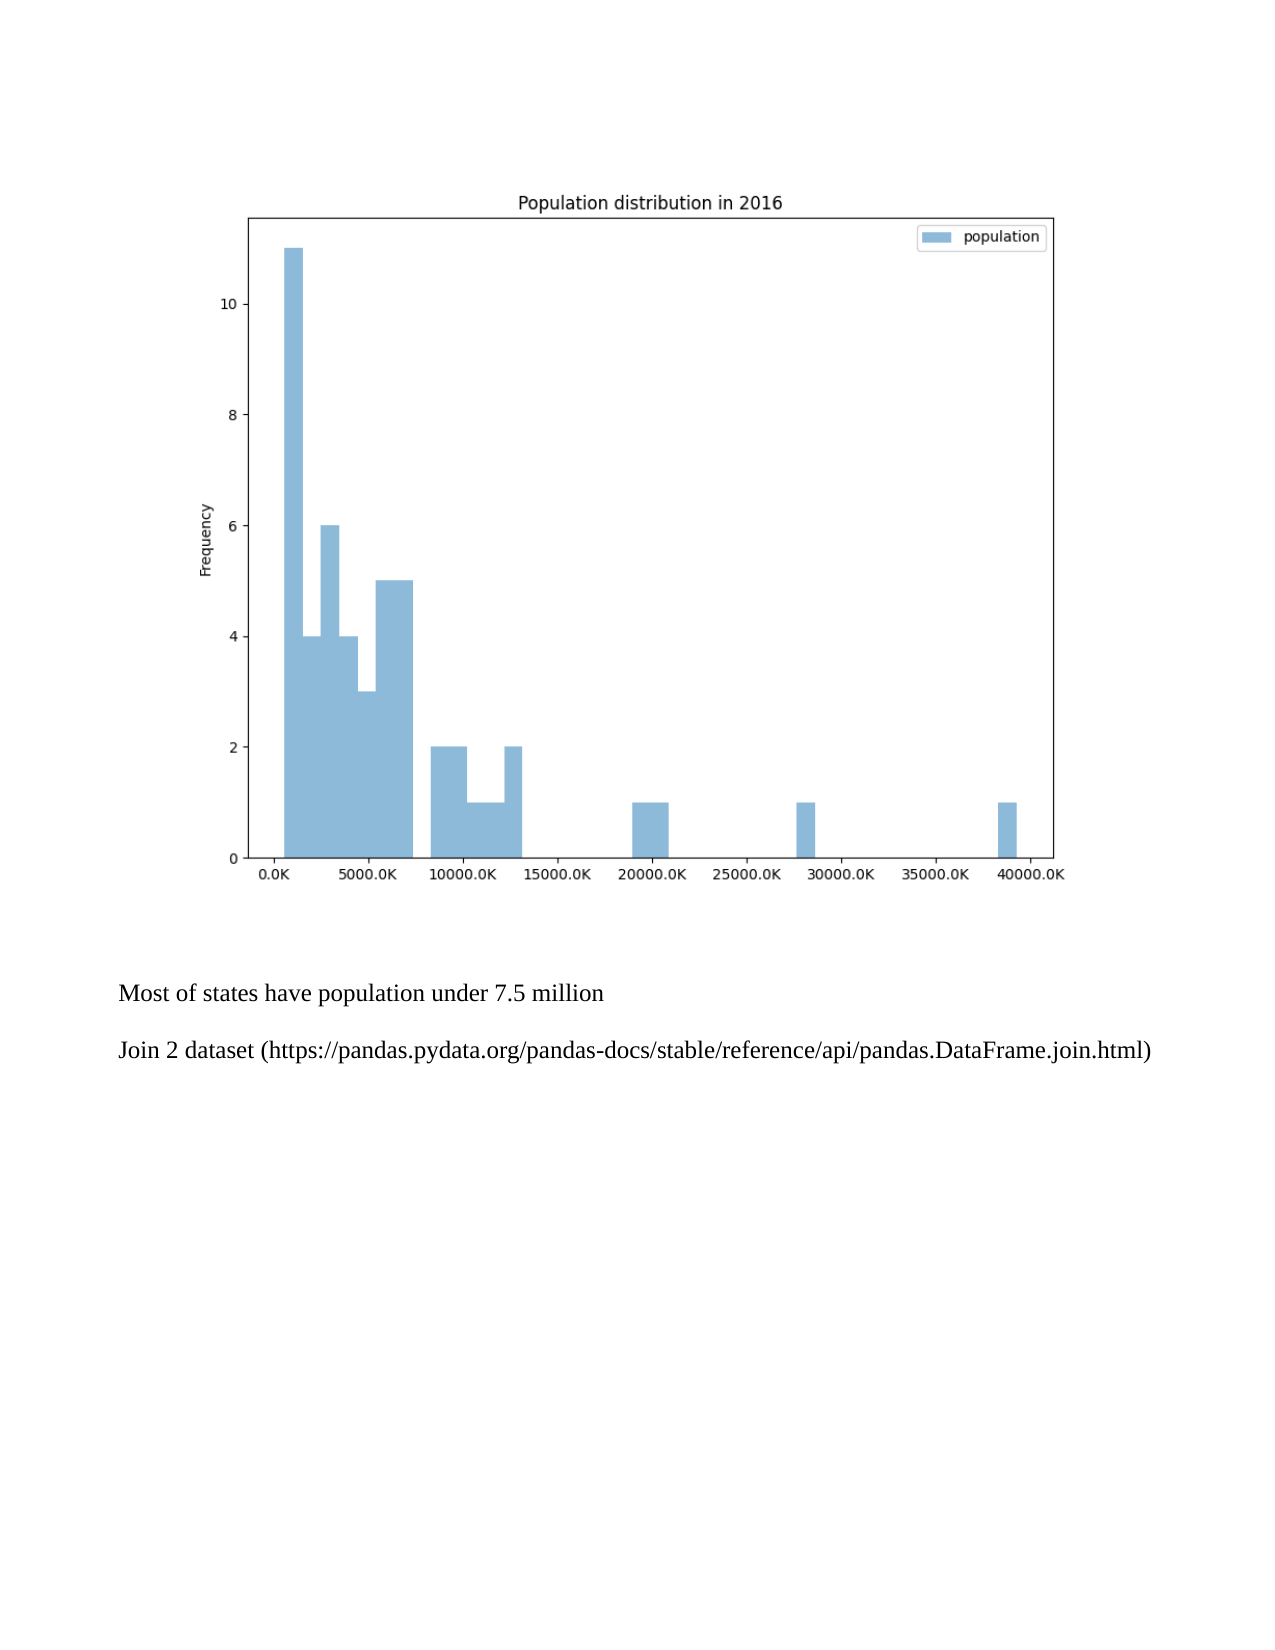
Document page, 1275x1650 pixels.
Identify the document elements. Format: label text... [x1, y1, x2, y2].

text Join 2 dataset (https://pandas.pydata.org/pandas-docs/stable/reference/api/pandas.DataFrame.join.html) [118, 1035, 1157, 1064]
text Most of states have population under 7.5 million [118, 978, 1157, 1007]
picture [118, 118, 1157, 949]
